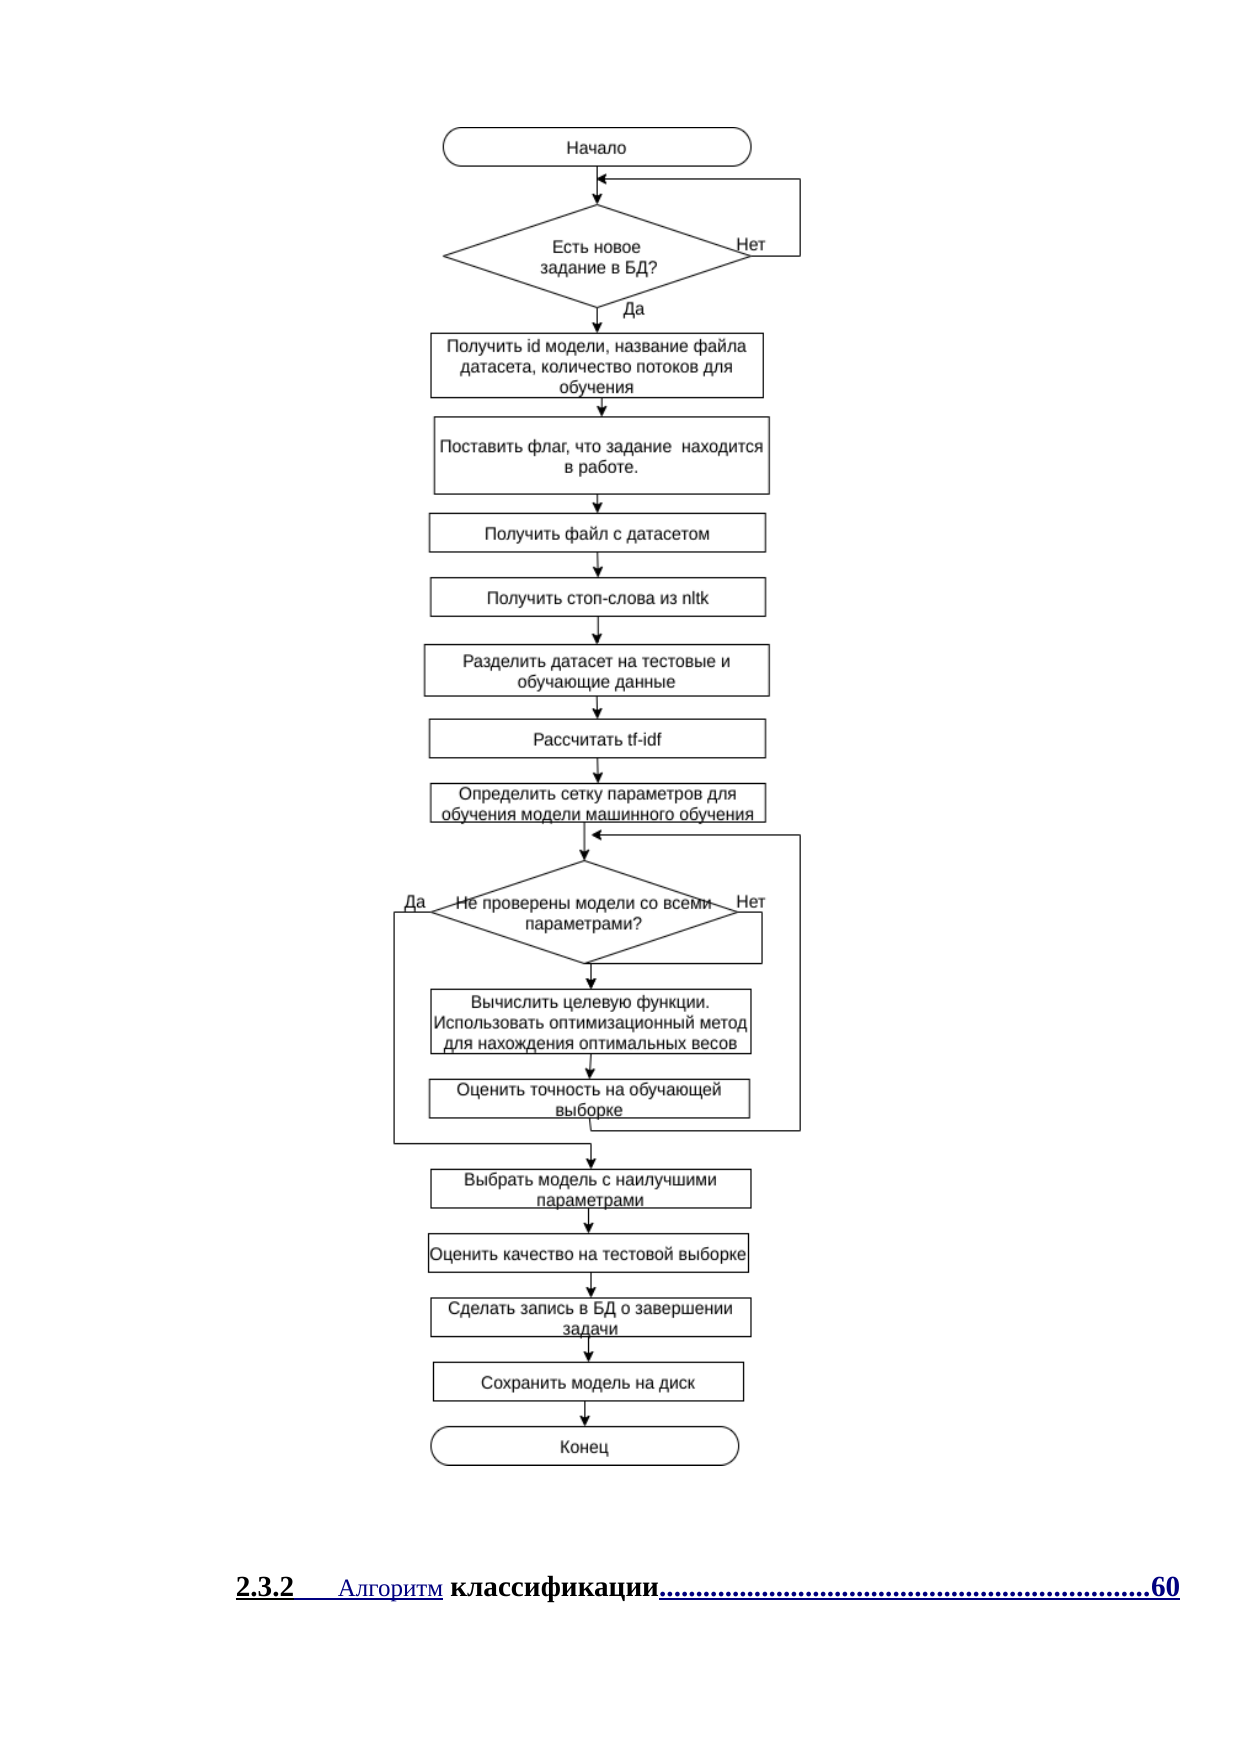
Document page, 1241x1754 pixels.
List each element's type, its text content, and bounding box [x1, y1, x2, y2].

picture [385, 127, 812, 1466]
text 2.3.2 Алгоритм классификации 60 [236, 1569, 1181, 1603]
